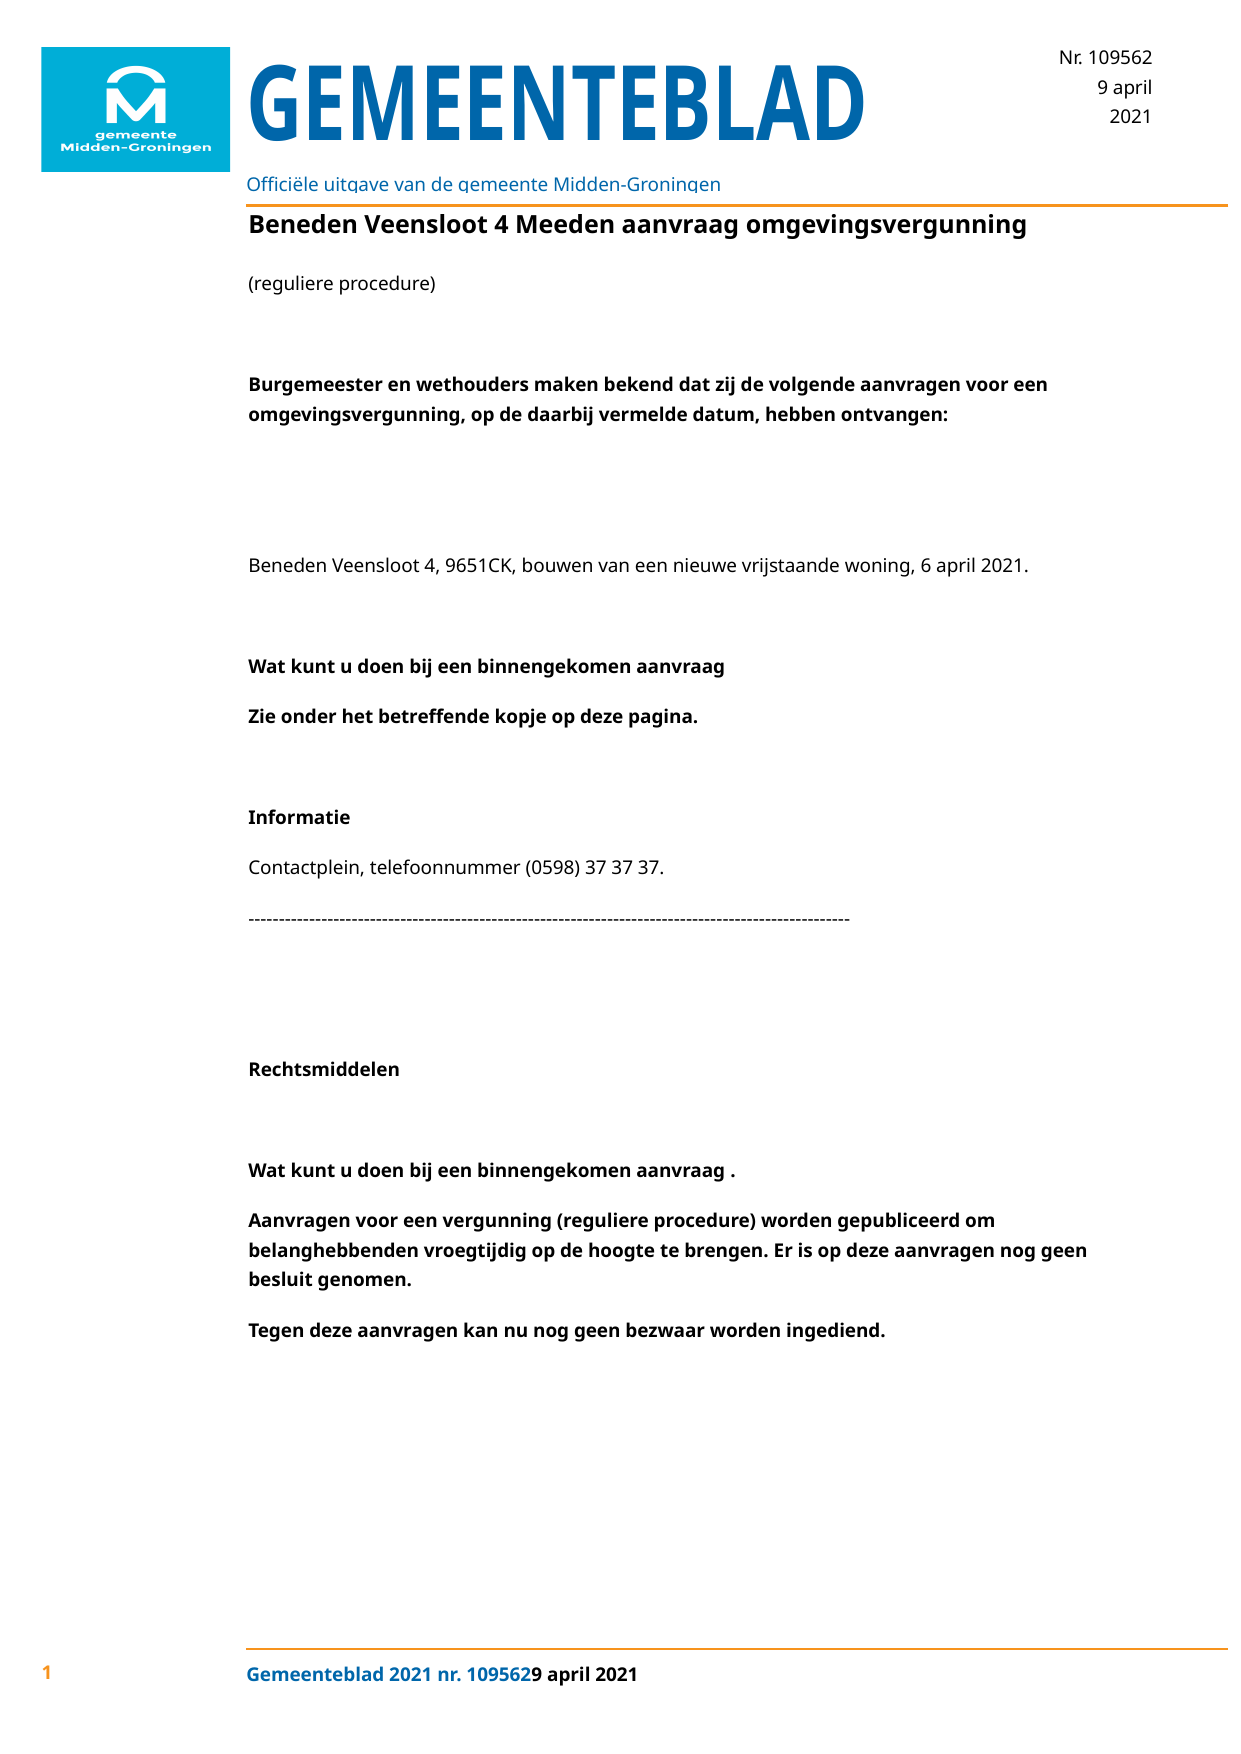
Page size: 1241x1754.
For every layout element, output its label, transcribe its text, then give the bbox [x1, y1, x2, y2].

text Beneden Veensloot 4 Meeden aanvraag omgevingsvergunning [248, 207, 1152, 241]
text Zie onder het betreffende kopje op deze pagina. [248, 703, 1152, 729]
text Burgemeester en wethouders maken bekend dat zij de volgende aanvragen voor een omgevingsvergunning, op de daarbij vermelde datum, hebben ontvangen: [248, 371, 1152, 426]
text Contactplein, telefoonnummer (0598) 37 37 37. [248, 854, 1152, 880]
text Informatie [248, 804, 1152, 830]
text Aanvragen voor een vergunning (reguliere procedure) worden gepubliceerd om belanghebbenden vroegtijdig op de hoogte te brengen. Er is op deze aanvragen nog geen besluit genomen. [248, 1207, 1152, 1292]
text Wat kunt u doen bij een binnengekomen aanvraag [248, 653, 1152, 678]
text Tegen deze aanvragen kan nu nog geen bezwaar worden ingediend. [248, 1317, 1152, 1343]
text --------------------------------------------------------------------------------------------------- [248, 905, 1152, 931]
text (reguliere procedure) [248, 270, 1152, 296]
picture [108, 66, 164, 82]
text Wat kunt u doen bij een binnengekomen aanvraag . [248, 1157, 1152, 1183]
text Beneden Veensloot 4, 9651CK, bouwen van een nieuwe vrijstaande woning, 6 april 2021. [248, 552, 1152, 578]
text Rechtsmiddelen [248, 1056, 1152, 1082]
picture [107, 89, 165, 122]
picture [184, 146, 190, 153]
